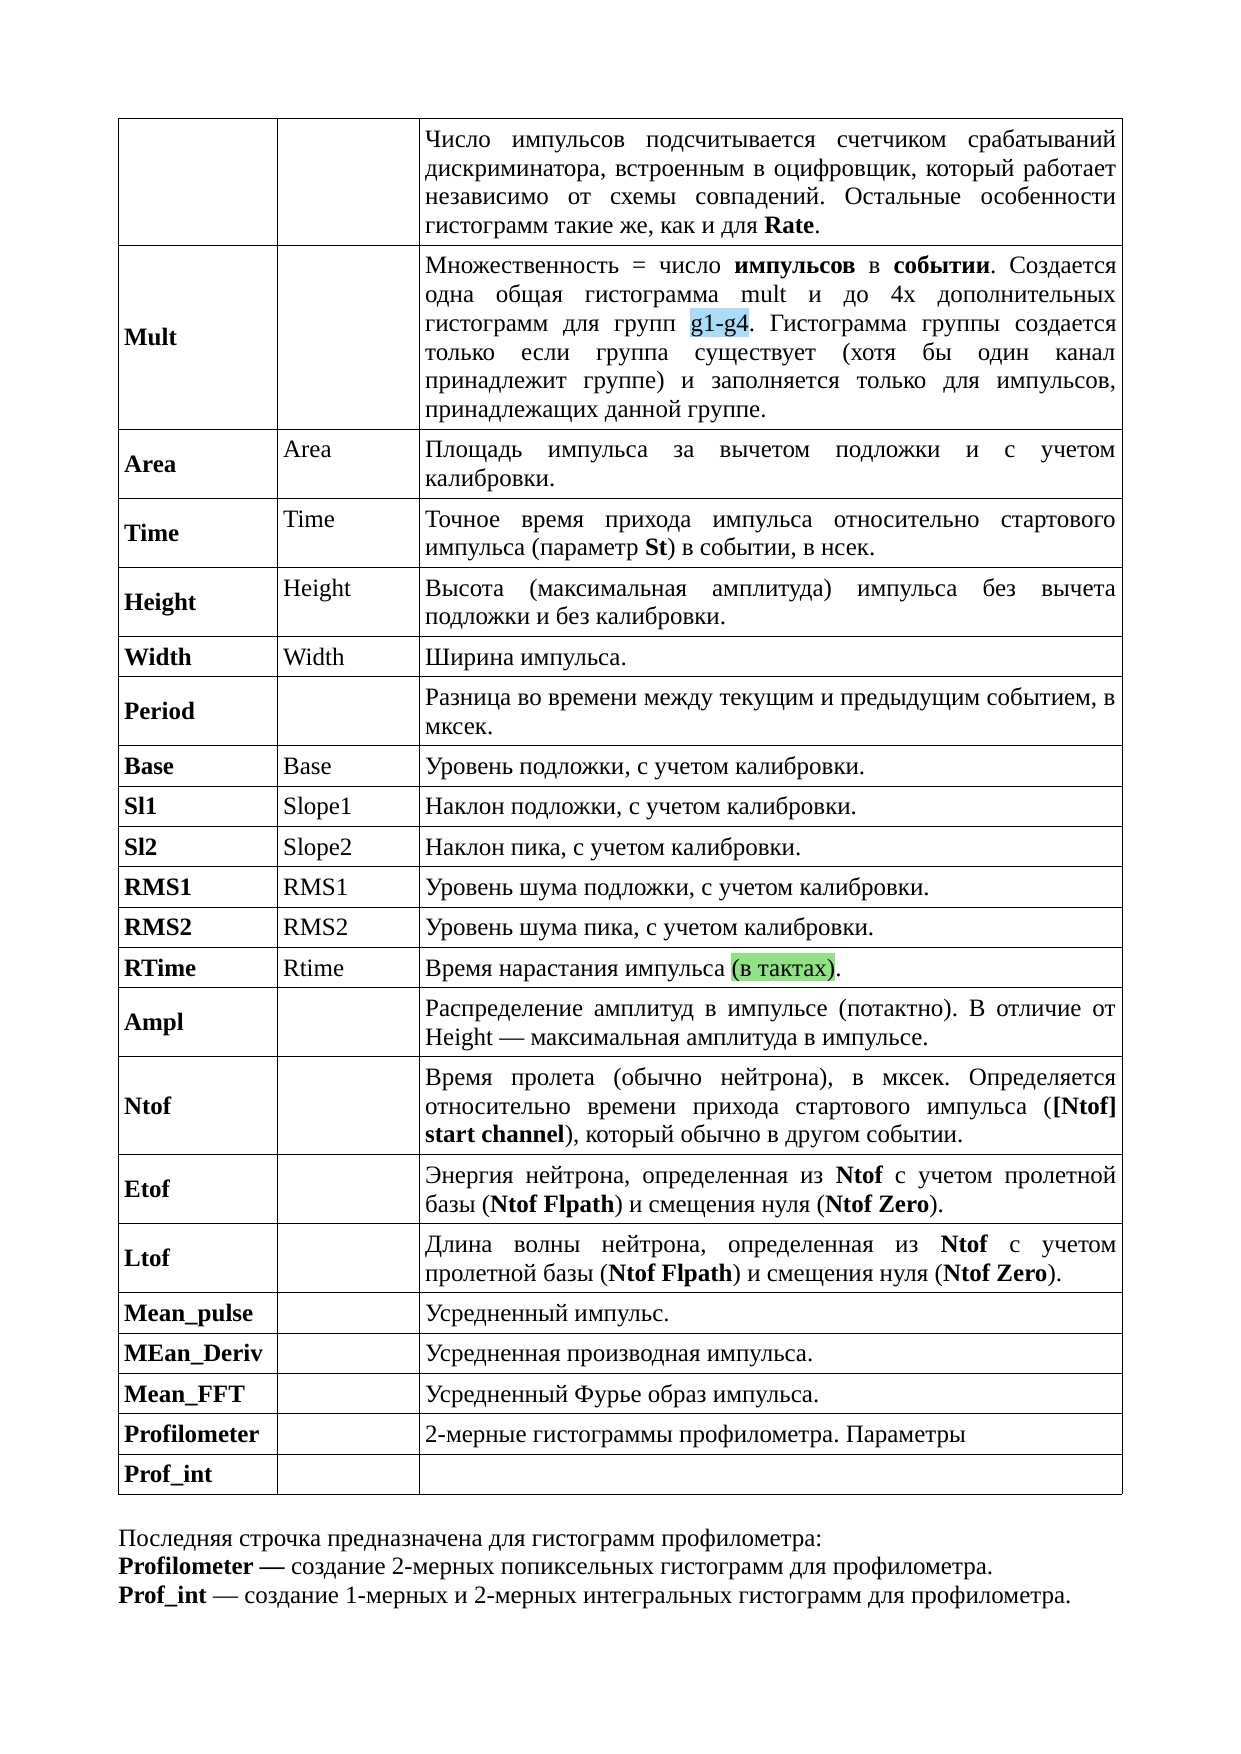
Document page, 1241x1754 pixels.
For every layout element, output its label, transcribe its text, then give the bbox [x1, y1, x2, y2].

table_cell Ширина импульса. [420, 637, 1122, 676]
table_cell RTime [119, 948, 277, 987]
table_cell Width [119, 637, 277, 676]
table_cell Распределение амплитуд в импульсе (потактно). В отличие от Height — максимальная амплитуда в импульсе. [420, 988, 1122, 1056]
table_cell Ltof [119, 1224, 277, 1292]
table_cell Площадь импульса за вычетом подложки и с учетом калибровки. [420, 430, 1122, 498]
table_cell Разница во времени между текущим и предыдущим событием, в мксек. [420, 677, 1122, 745]
table_cell [119, 119, 277, 245]
table_cell RMS2 [278, 908, 419, 947]
table_cell [278, 677, 419, 745]
table_cell Time [278, 499, 419, 567]
table_cell [278, 1414, 419, 1453]
table_cell Slope1 [278, 787, 419, 826]
table_cell Длина волны нейтрона, определенная из Ntof с учетом пролетной базы (Ntof Flpath) и смещения нуля (Ntof Zero). [420, 1224, 1122, 1292]
table_cell [278, 246, 419, 429]
table_cell Уровень шума подложки, с учетом калибровки. [420, 867, 1122, 907]
table_cell [278, 1374, 419, 1413]
table_cell Энергия нейтрона, определенная из Ntof с учетом пролетной базы (Ntof Flpath) и смещения нуля (Ntof Zero). [420, 1155, 1122, 1223]
table_cell Усредненный Фурье образ импульса. [420, 1374, 1122, 1413]
table_cell [278, 1224, 419, 1292]
table_cell Mult [119, 246, 277, 429]
table_cell Prof_int [119, 1455, 277, 1494]
table_cell Множественность = число импульсов в событии. Создается одна общая гистограмма mult и до 4х дополнительных гистограмм для групп g1-g4. Гистограмма группы создается только если группа существует (хотя бы один канал принадлежит группе) и заполняется только для импульсов, принадлежащих данной группе. [420, 246, 1122, 429]
table_cell Profilometer [119, 1414, 277, 1453]
table_cell Mean_pulse [119, 1293, 277, 1332]
text Последняя строчка предназначена для гистограмм профилометра: [118, 1523, 1122, 1551]
table_cell Etof [119, 1155, 277, 1223]
table_cell [278, 1455, 419, 1494]
table_cell [278, 988, 419, 1056]
table_cell Base [119, 746, 277, 786]
table_cell [420, 1455, 1122, 1494]
table_cell Точное время прихода импульса относительно стартового импульса (параметр St) в событии, в нсек. [420, 499, 1122, 567]
table_cell Mean_FFT [119, 1374, 277, 1413]
table_cell 2-мерные гистограммы профилометра. Параметры [420, 1414, 1122, 1453]
table_cell Slope2 [278, 827, 419, 866]
table_cell Наклон пика, с учетом калибровки. [420, 827, 1122, 866]
table_cell [278, 119, 419, 245]
table_cell Высота (максимальная амплитуда) импульса без вычета подложки и без калибровки. [420, 568, 1122, 636]
table_cell Ampl [119, 988, 277, 1056]
table_cell Width [278, 637, 419, 676]
table_cell Число импульсов подсчитывается счетчиком срабатываний дискриминатора, встроенным в оцифровщик, который работает независимо от схемы совпадений. Остальные особенности гистограмм такие же, как и для Rate. [420, 119, 1122, 245]
table_cell Height [119, 568, 277, 636]
table_cell Усредненная производная импульса. [420, 1334, 1122, 1373]
table_cell Уровень шума пика, с учетом калибровки. [420, 908, 1122, 947]
text Prof_int — создание 1-мерных и 2-мерных интегральных гистограмм для профилометра. [118, 1580, 1122, 1609]
table_cell Time [119, 499, 277, 567]
table_cell Height [278, 568, 419, 636]
table_cell [278, 1293, 419, 1332]
table_cell RMS2 [119, 908, 277, 947]
table_cell Area [278, 430, 419, 498]
table_cell [278, 1155, 419, 1223]
table_cell [278, 1057, 419, 1154]
text Profilometer — создание 2-мерных попиксельных гистограмм для профилометра. [118, 1551, 1122, 1580]
table_cell Уровень подложки, с учетом калибровки. [420, 746, 1122, 786]
table_cell Sl2 [119, 827, 277, 866]
table_cell Наклон подложки, с учетом калибровки. [420, 787, 1122, 826]
table_cell Ntof [119, 1057, 277, 1154]
table_cell Sl1 [119, 787, 277, 826]
table_cell Area [119, 430, 277, 498]
table_cell Rtime [278, 948, 419, 987]
table_cell RMS1 [278, 867, 419, 907]
table_cell [278, 1334, 419, 1373]
table_cell Усредненный импульс. [420, 1293, 1122, 1332]
table_cell Время нарастания импульса (в тактах). [420, 948, 1122, 987]
table_cell Period [119, 677, 277, 745]
table_cell RMS1 [119, 867, 277, 907]
table_cell Base [278, 746, 419, 786]
table_cell MEan_Deriv [119, 1334, 277, 1373]
table_cell Время пролета (обычно нейтрона), в мксек. Определяется относительно времени прихода стартового импульса ([Ntof] start channel), который обычно в другом событии. [420, 1057, 1122, 1154]
